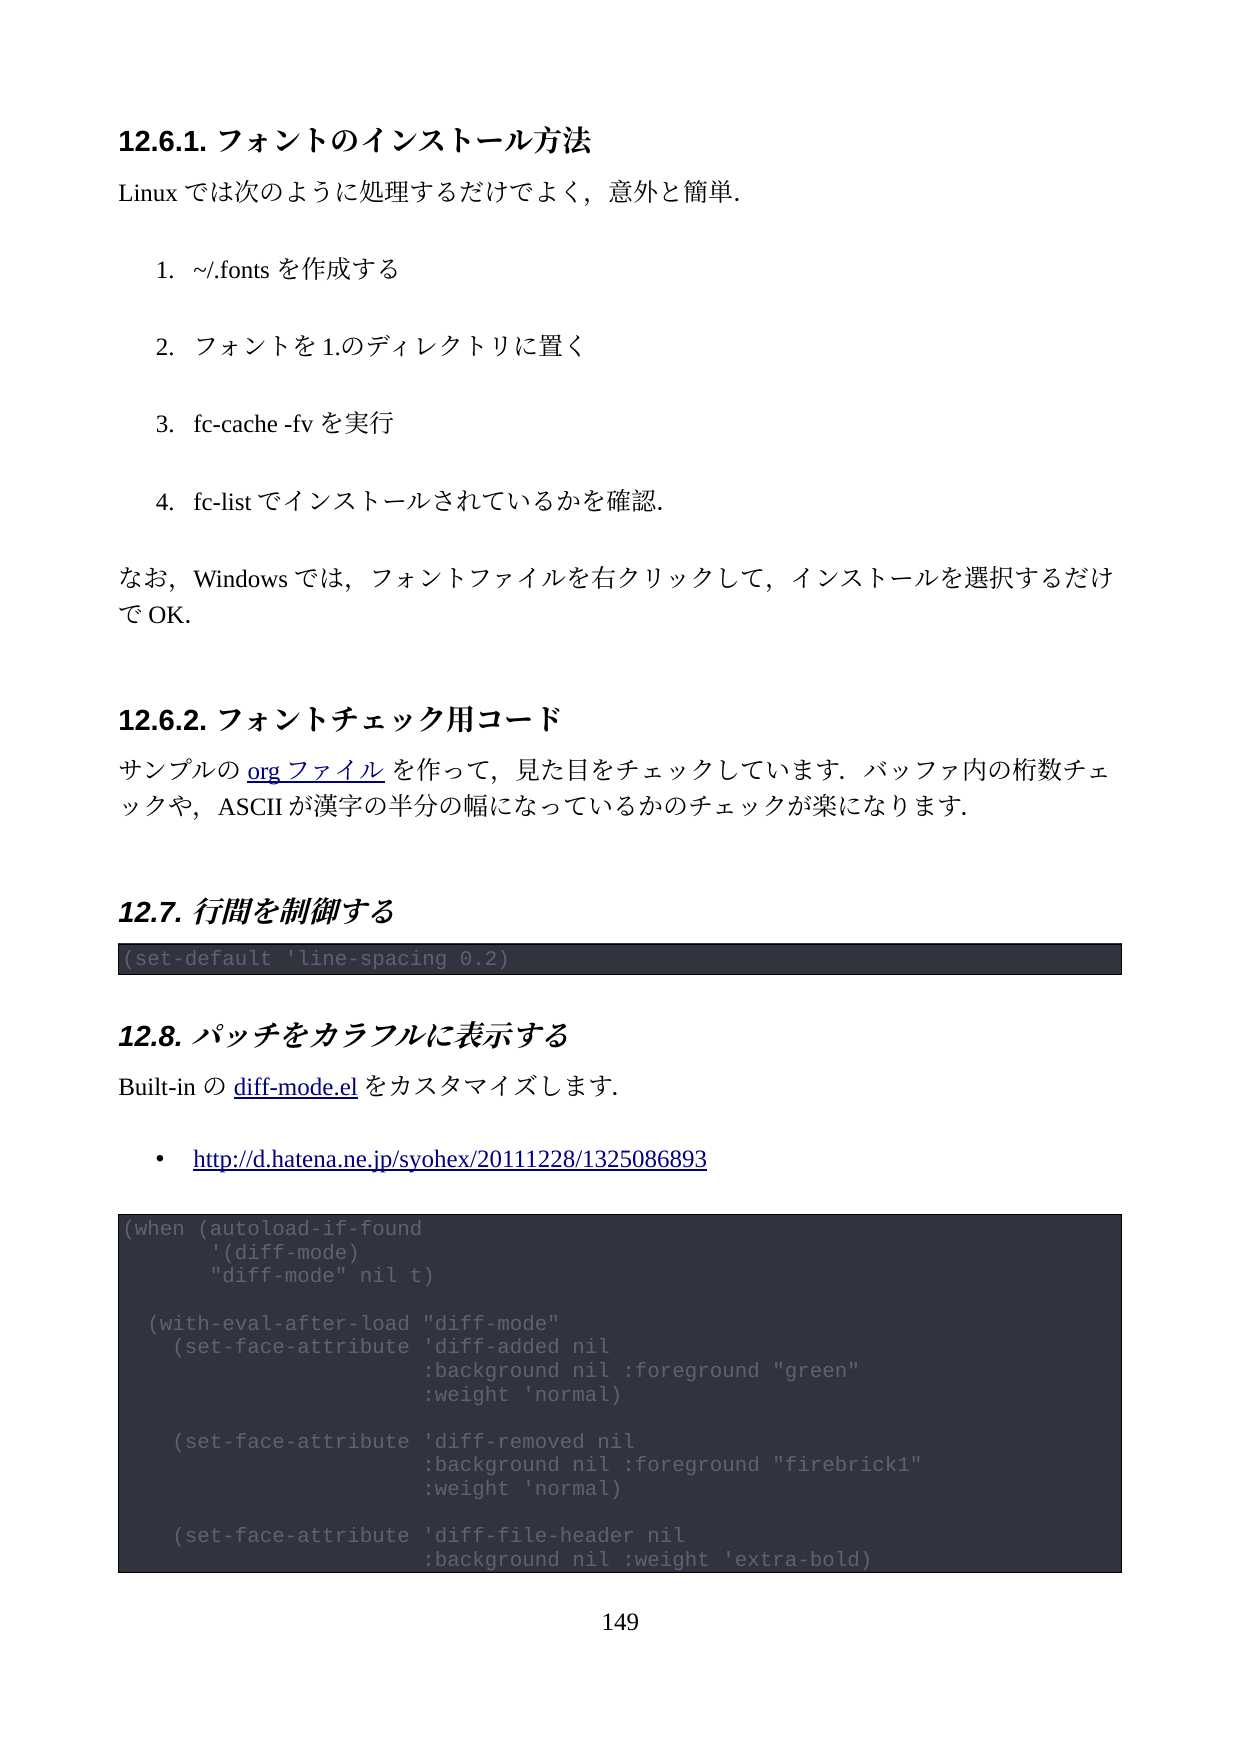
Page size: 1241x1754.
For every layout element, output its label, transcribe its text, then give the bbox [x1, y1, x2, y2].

text Built-in の diff-mode.el をカスタマイズします． [118, 1067, 1122, 1132]
text (set-face-attribute 'diff-removed nil [119, 1427, 1121, 1451]
list http://d.hatena.ne.jp/syohex/20111228/1325086893 [156, 1144, 1122, 1202]
text (with-eval-after-load "diff-mode" [119, 1309, 1121, 1332]
list フォントを1.のディレクトリに置く [156, 327, 1122, 392]
subtitle フォントチェック用コード [118, 697, 1122, 738]
text :weight 'normal) [119, 1379, 1121, 1403]
text なお，Windows では，フォントファイルを右クリックして，インストールを選択するだけでOK． [118, 558, 1122, 659]
text (set-face-attribute 'diff-file-header nil [119, 1521, 1121, 1545]
text Linux では次のように処理するだけでよく，意外と簡単． [118, 172, 1122, 237]
text (set-default 'line-spacing 0.2) [119, 945, 1121, 974]
subtitle 行間を制御する [118, 889, 1122, 931]
text :weight 'normal) [119, 1474, 1121, 1498]
text "diff-mode" nil t) [119, 1261, 1121, 1285]
text サンプルの orgファイル を作って，見た目をチェックしています．バッファ内の桁数チェックや，ASCIIが漢字の半分の幅になっているかのチェックが楽になります． [118, 751, 1122, 852]
subtitle フォントのインストール方法 [118, 118, 1122, 160]
list fc-cache -fv を実行 [156, 404, 1122, 469]
text :background nil :foreground "green" [119, 1356, 1121, 1379]
list fc-list でインストールされているかを確認． [156, 481, 1122, 546]
text :background nil :weight 'extra-bold) [119, 1545, 1121, 1572]
text '(diff-mode) [119, 1238, 1121, 1261]
text (when (autoload-if-found [119, 1215, 1121, 1238]
subtitle パッチをカラフルに表示する [118, 1012, 1122, 1054]
list ~/.fonts を作成する [156, 250, 1122, 314]
text (set-face-attribute 'diff-added nil [119, 1332, 1121, 1356]
text :background nil :foreground "firebrick1" [119, 1451, 1121, 1474]
